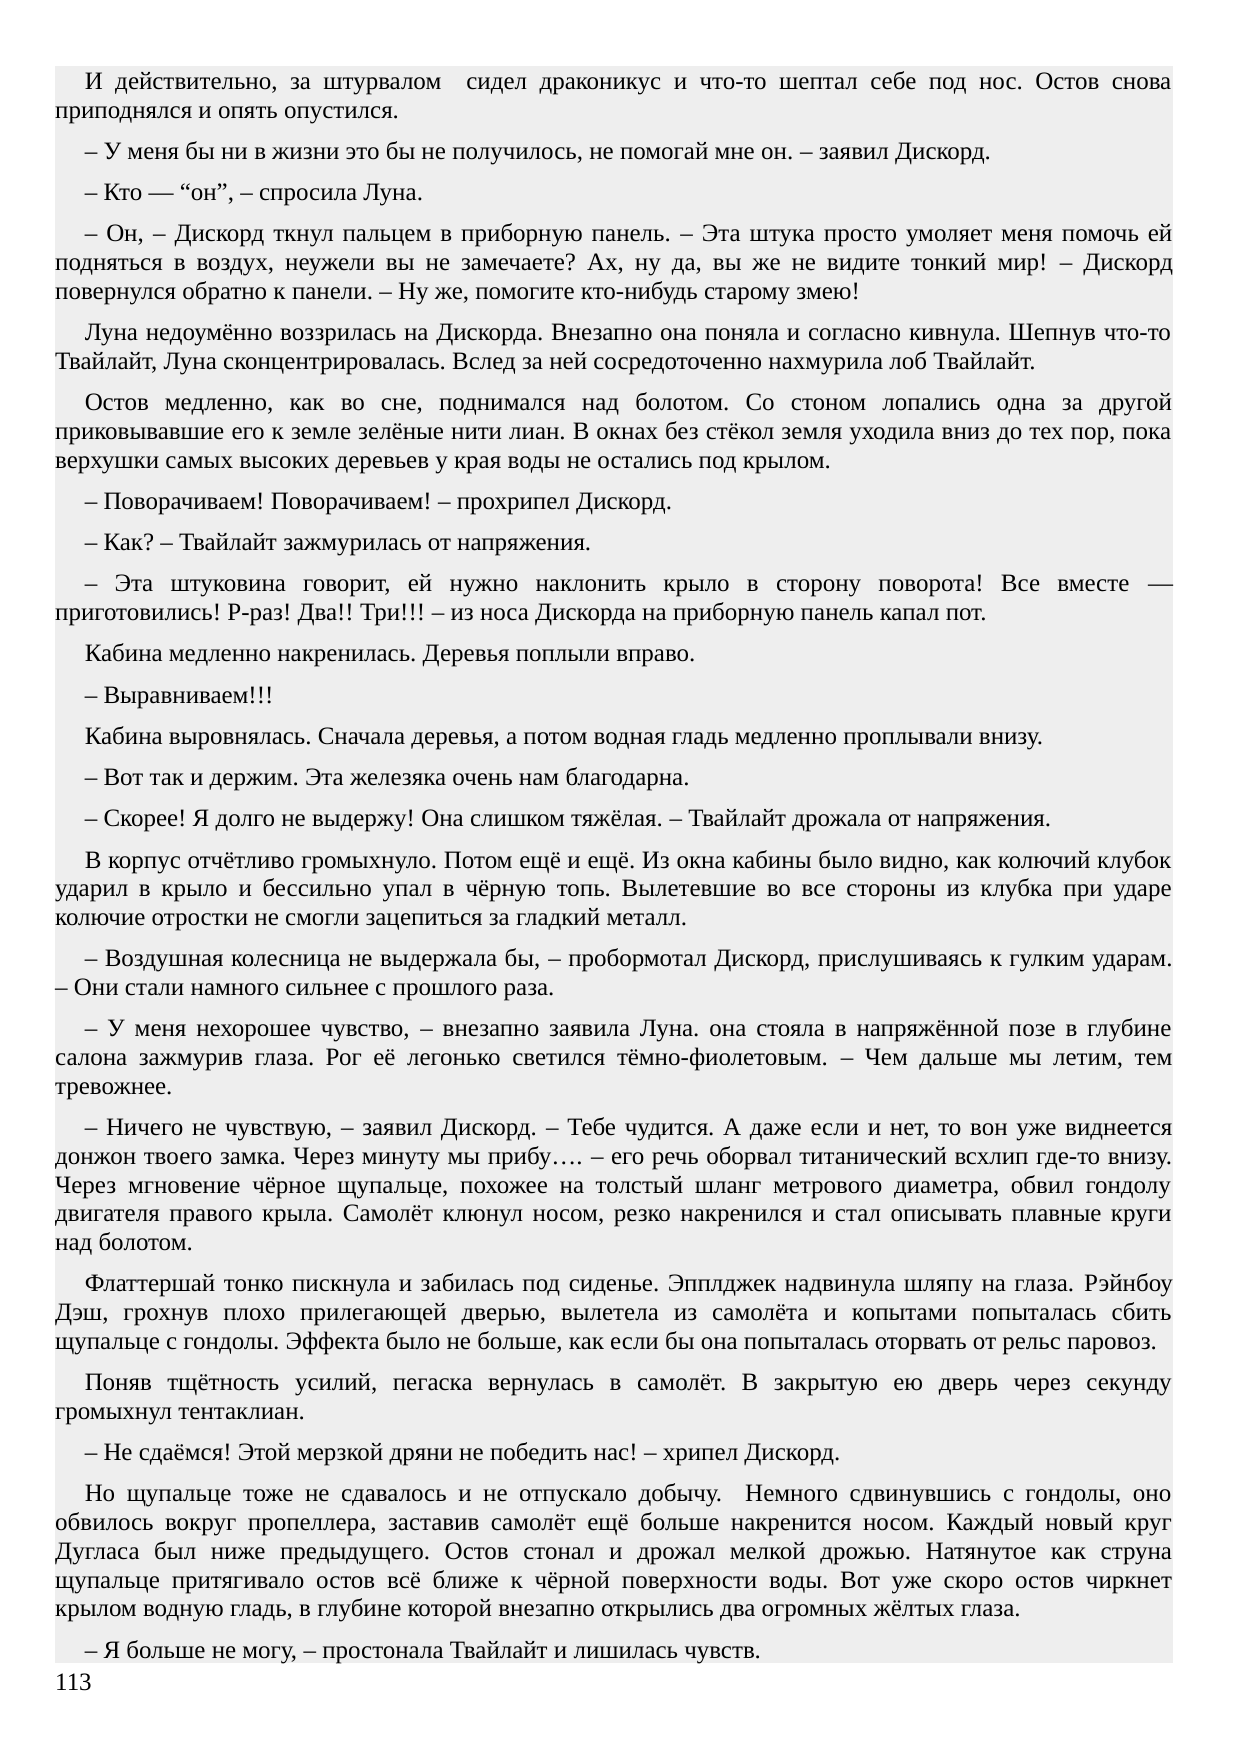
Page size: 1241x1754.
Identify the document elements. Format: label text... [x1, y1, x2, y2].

text – Ничего не чувствую, – заявил Дискорд. – Тебе чудится. А даже если и нет, то вон уже виднеется донжон твоего замка. Через минуту мы прибу…. – его речь оборвал титанический всхлип где-то внизу. Через мгновение чёрное щупальце, похожее на толстый шланг метрового диаметра, обвил гондолу двигателя правого крыла. Самолёт клюнул носом, резко накренился и стал описывать плавные круги над болотом. [55, 1112, 1173, 1256]
text И действительно, за штурвалом сидел драконикус и что-то шептал себе под нос. Остов снова приподнялся и опять опустился. [55, 66, 1173, 123]
text Но щупальце тоже не сдавалось и не отпускало добычу. Немного сдвинувшись с гондолы, оно обвилось вокруг пропеллера, заставив самолёт ещё больше накренится носом. Каждый новый круг Дугласа был ниже предыдущего. Остов стонал и дрожал мелкой дрожью. Натянутое как струна щупальце притягивало остов всё ближе к чёрной поверхности воды. Вот уже скоро остов чиркнет крылом водную гладь, в глубине которой внезапно открылись два огромных жёлтых глаза. [55, 1478, 1173, 1622]
text В корпус отчётливо громыхнуло. Потом ещё и ещё. Из окна кабины было видно, как колючий клубок ударил в крыло и бессильно упал в чёрную топь. Вылетевшие во все стороны из клубка при ударе колючие отростки не смогли зацепиться за гладкий металл. [55, 845, 1173, 931]
text – Выравниваем!!! [55, 680, 1173, 708]
text Поняв тщётность усилий, пегаска вернулась в самолёт. В закрытую ею дверь через секунду громыхнул тентаклиан. [55, 1367, 1173, 1425]
text – Поворачиваем! Поворачиваем! – прохрипел Дискорд. [55, 486, 1173, 515]
text Остов медленно, как во сне, поднимался над болотом. Со стоном лопались одна за другой приковывавшие его к земле зелёные нити лиан. В окнах без стёкол земля уходила вниз до тех пор, пока верхушки самых высоких деревьев у края воды не остались под крылом. [55, 387, 1173, 473]
text – Я больше не могу, – простонала Твайлайт и лишилась чувств. [55, 1635, 1173, 1663]
text Флаттершай тонко пискнула и забилась под сиденье. Эпплджек надвинула шляпу на глаза. Рэйнбоу Дэш, грохнув плохо прилегающей дверью, вылетела из самолёта и копытами попыталась сбить щупальце с гондолы. Эффекта было не больше, как если бы она попыталась оторвать от рельс паровоз. [55, 1268, 1173, 1355]
text – Он, – Дискорд ткнул пальцем в приборную панель. – Эта штука просто умоляет меня помочь ей подняться в воздух, неужели вы не замечаете? Ах, ну да, вы же не видите тонкий мир! – Дискорд повернулся обратно к панели. – Ну же, помогите кто-нибудь старому змею! [55, 218, 1173, 305]
text – Кто — “он”, – спросила Луна. [55, 177, 1173, 206]
text – Вот так и держим. Эта железяка очень нам благодарна. [55, 762, 1173, 791]
text Луна недоумённо воззрилась на Дискорда. Внезапно она поняла и согласно кивнула. Шепнув что-то Твайлайт, Луна сконцентрировалась. Вслед за ней сосредоточенно нахмурила лоб Твайлайт. [55, 317, 1173, 375]
text – Не сдаёмся! Этой мерзкой дряни не победить нас! – хрипел Дискорд. [55, 1437, 1173, 1466]
text Кабина выровнялась. Сначала деревья, а потом водная гладь медленно проплывали внизу. [55, 721, 1173, 750]
text – Эта штуковина говорит, ей нужно наклонить крыло в сторону поворота! Все вместе — приготовились! Р-раз! Два!! Три!!! – из носа Дискорда на приборную панель капал пот. [55, 568, 1173, 626]
text – У меня бы ни в жизни это бы не получилось, не помогай мне он. – заявил Дискорд. [55, 136, 1173, 165]
text – Скорее! Я долго не выдержу! Она слишком тяжёлая. – Твайлайт дрожала от напряжения. [55, 803, 1173, 832]
text – У меня нехорошее чувство, – внезапно заявила Луна. она стояла в напряжённой позе в глубине салона зажмурив глаза. Рог её легонько светился тёмно-фиолетовым. – Чем дальше мы летим, тем тревожнее. [55, 1013, 1173, 1100]
text Кабина медленно накренилась. Деревья поплыли вправо. [55, 638, 1173, 667]
text – Как? – Твайлайт зажмурилась от напряжения. [55, 527, 1173, 556]
text – Воздушная колесница не выдержала бы, – пробормотал Дискорд, прислушиваясь к гулким ударам. – Они стали намного сильнее с прошлого раза. [55, 943, 1173, 1001]
